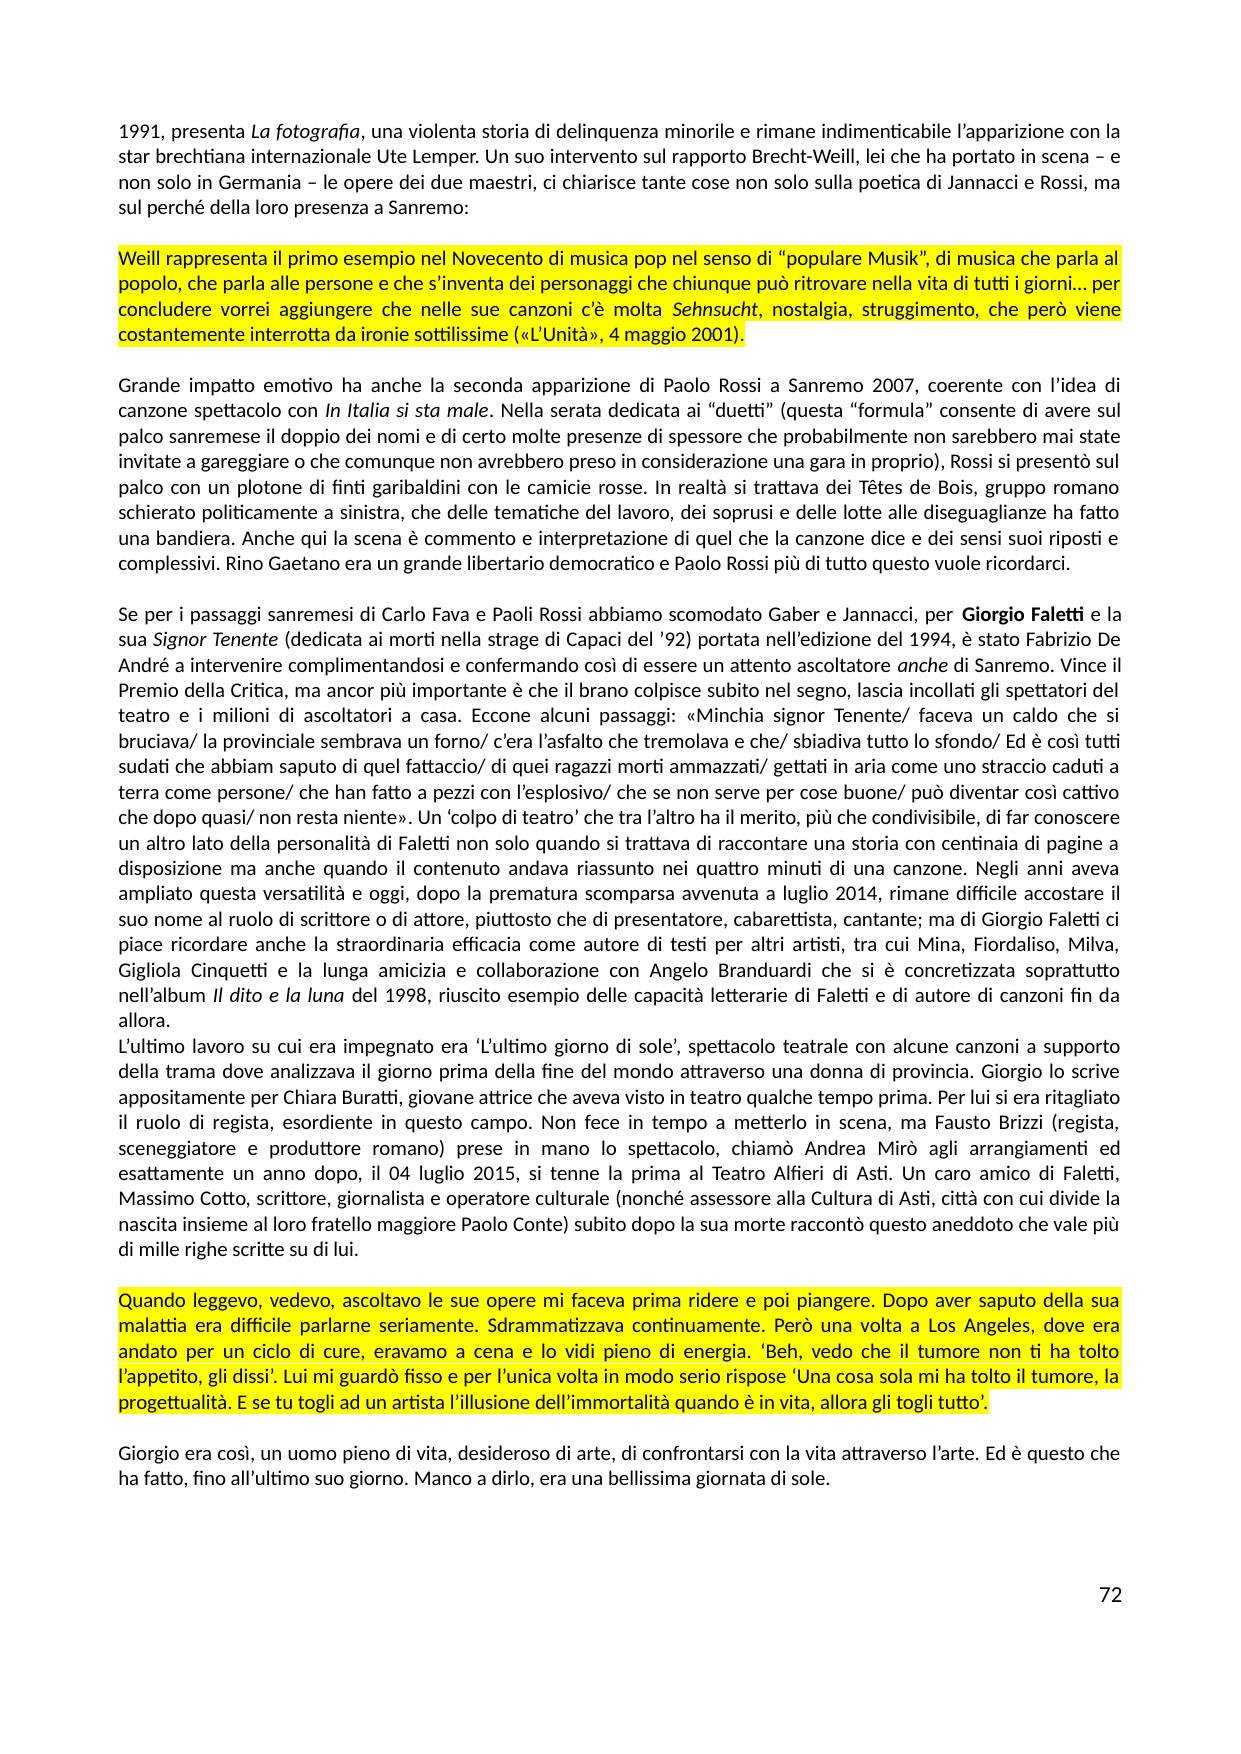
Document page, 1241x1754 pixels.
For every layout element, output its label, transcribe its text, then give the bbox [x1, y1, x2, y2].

text Grande impatto emotivo ha anche la seconda apparizione di Paolo Rossi a Sanremo 2007, coerente con l’idea di canzone spettacolo con In Italia si sta male. Nella serata dedicata ai “duetti” (questa “formula” consente di avere sul palco sanremese il doppio dei nomi e di certo molte presenze di spessore che probabilmente non sarebbero mai state invitate a gareggiare o che comunque non avrebbero preso in considerazione una gara in proprio), Rossi si presentò sul palco con un plotone di finti garibaldini con le camicie rosse. In realtà si trattava dei Têtes de Bois, gruppo romano schierato politicamente a sinistra, che delle tematiche del lavoro, dei soprusi e delle lotte alle diseguaglianze ha fatto una bandiera. Anche qui la scena è commento e interpretazione di quel che la canzone dice e dei sensi suoi riposti e complessivi. Rino Gaetano era un grande libertario democratico e Paolo Rossi più di tutto questo vuole ricordarci. [118, 372, 1122, 576]
text L’ultimo lavoro su cui era impegnato era ‘L’ultimo giorno di sole’, spettacolo teatrale con alcune canzoni a supporto della trama dove analizzava il giorno prima della fine del mondo attraverso una donna di provincia. Giorgio lo scrive appositamente per Chiara Buratti, giovane attrice che aveva visto in teatro qualche tempo prima. Per lui si era ritagliato il ruolo di regista, esordiente in questo campo. Non fece in tempo a metterlo in scena, ma Fausto Brizzi (regista, sceneggiatore e produttore romano) prese in mano lo spettacolo, chiamò Andrea Mirò agli arrangiamenti ed esattamente un anno dopo, il 04 luglio 2015, si tenne la prima al Teatro Alfieri di Asti. Un caro amico di Faletti, Massimo Cotto, scrittore, giornalista e operatore culturale (nonché assessore alla Cultura di Asti, città con cui divide la nascita insieme al loro fratello maggiore Paolo Conte) subito dopo la sua morte raccontò questo aneddoto che vale più di mille righe scritte su di lui. [118, 1033, 1122, 1262]
text Se per i passaggi sanremesi di Carlo Fava e Paoli Rossi abbiamo scomodato Gaber e Jannacci, per Giorgio Faletti e la sua Signor Tenente (dedicata ai morti nella strage di Capaci del ’92) portata nell’edizione del 1994, è stato Fabrizio De André a intervenire complimentandosi e confermando così di essere un attento ascoltatore anche di Sanremo. Vince il Premio della Critica, ma ancor più importante è che il brano colpisce subito nel segno, lascia incollati gli spettatori del teatro e i milioni di ascoltatori a casa. Eccone alcuni passaggi: «Minchia signor Tenente/ faceva un caldo che si bruciava/ la provinciale sembrava un forno/ c’era l’asfalto che tremolava e che/ sbiadiva tutto lo sfondo/ Ed è così tutti sudati che abbiam saputo di quel fattaccio/ di quei ragazzi morti ammazzati/ gettati in aria come uno straccio caduti a terra come persone/ che han fatto a pezzi con l’esplosivo/ che se non serve per cose buone/ può diventar così cattivo che dopo quasi/ non resta niente». Un ‘colpo di teatro’ che tra l’altro ha il merito, più che condivisibile, di far conoscere un altro lato della personalità di Faletti non solo quando si trattava di raccontare una storia con centinaia di pagine a disposizione ma anche quando il contenuto andava riassunto nei quattro minuti di una canzone. Negli anni aveva ampliato questa versatilità e oggi, dopo la prematura scomparsa avvenuta a luglio 2014, rimane difficile accostare il suo nome al ruolo di scrittore o di attore, piuttosto che di presentatore, cabarettista, cantante; ma di Giorgio Faletti ci piace ricordare anche la straordinaria efficacia come autore di testi per altri artisti, tra cui Mina, Fiordaliso, Milva, Gigliola Cinquetti e la lunga amicizia e collaborazione con Angelo Branduardi che si è concretizzata soprattutto nell’album Il dito e la luna del 1998, riuscito esempio delle capacità letterarie di Faletti e di autore di canzoni fin da allora. [118, 601, 1122, 1033]
text Weill rappresenta il primo esempio nel Novecento di musica pop nel senso di “populare Musik”, di musica che parla al popolo, che parla alle persone e che s’inventa dei personaggi che chiunque può ritrovare nella vita di tutti i giorni… per concludere vorrei aggiungere che nelle sue canzoni c’è molta Sehnsucht, nostalgia, struggimento, che però viene costantemente interrotta da ironie sottilissime («L’Unità», 4 maggio 2001). [118, 245, 1122, 347]
text Quando leggevo, vedevo, ascoltavo le sue opere mi faceva prima ridere e poi piangere. Dopo aver saputo della sua malattia era difficile parlarne seriamente. Sdrammatizzava continuamente. Però una volta a Los Angeles, dove era andato per un ciclo di cure, eravamo a cena e lo vidi pieno di energia. ‘Beh, vedo che il tumore non ti ha tolto l’appetito, gli dissi’. Lui mi guardò fisso e per l’unica volta in modo serio rispose ‘Una cosa sola mi ha tolto il tumore, la progettualità. E se tu togli ad un artista l’illusione dell’immortalità quando è in vita, allora gli togli tutto’. [118, 1287, 1122, 1414]
text 1991, presenta La fotografia, una violenta storia di delinquenza minorile e rimane indimenticabile l’apparizione con la star brechtiana internazionale Ute Lemper. Un suo intervento sul rapporto Brecht-Weill, lei che ha portato in scena – e non solo in Germania – le opere dei due maestri, ci chiarisce tante cose non solo sulla poetica di Jannacci e Rossi, ma sul perché della loro presenza a Sanremo: [118, 118, 1122, 220]
text Giorgio era così, un uomo pieno di vita, desideroso di arte, di confrontarsi con la vita attraverso l’arte. Ed è questo che ha fatto, fino all’ultimo suo giorno. Manco a dirlo, era una bellissima giornata di sole. [118, 1440, 1122, 1491]
